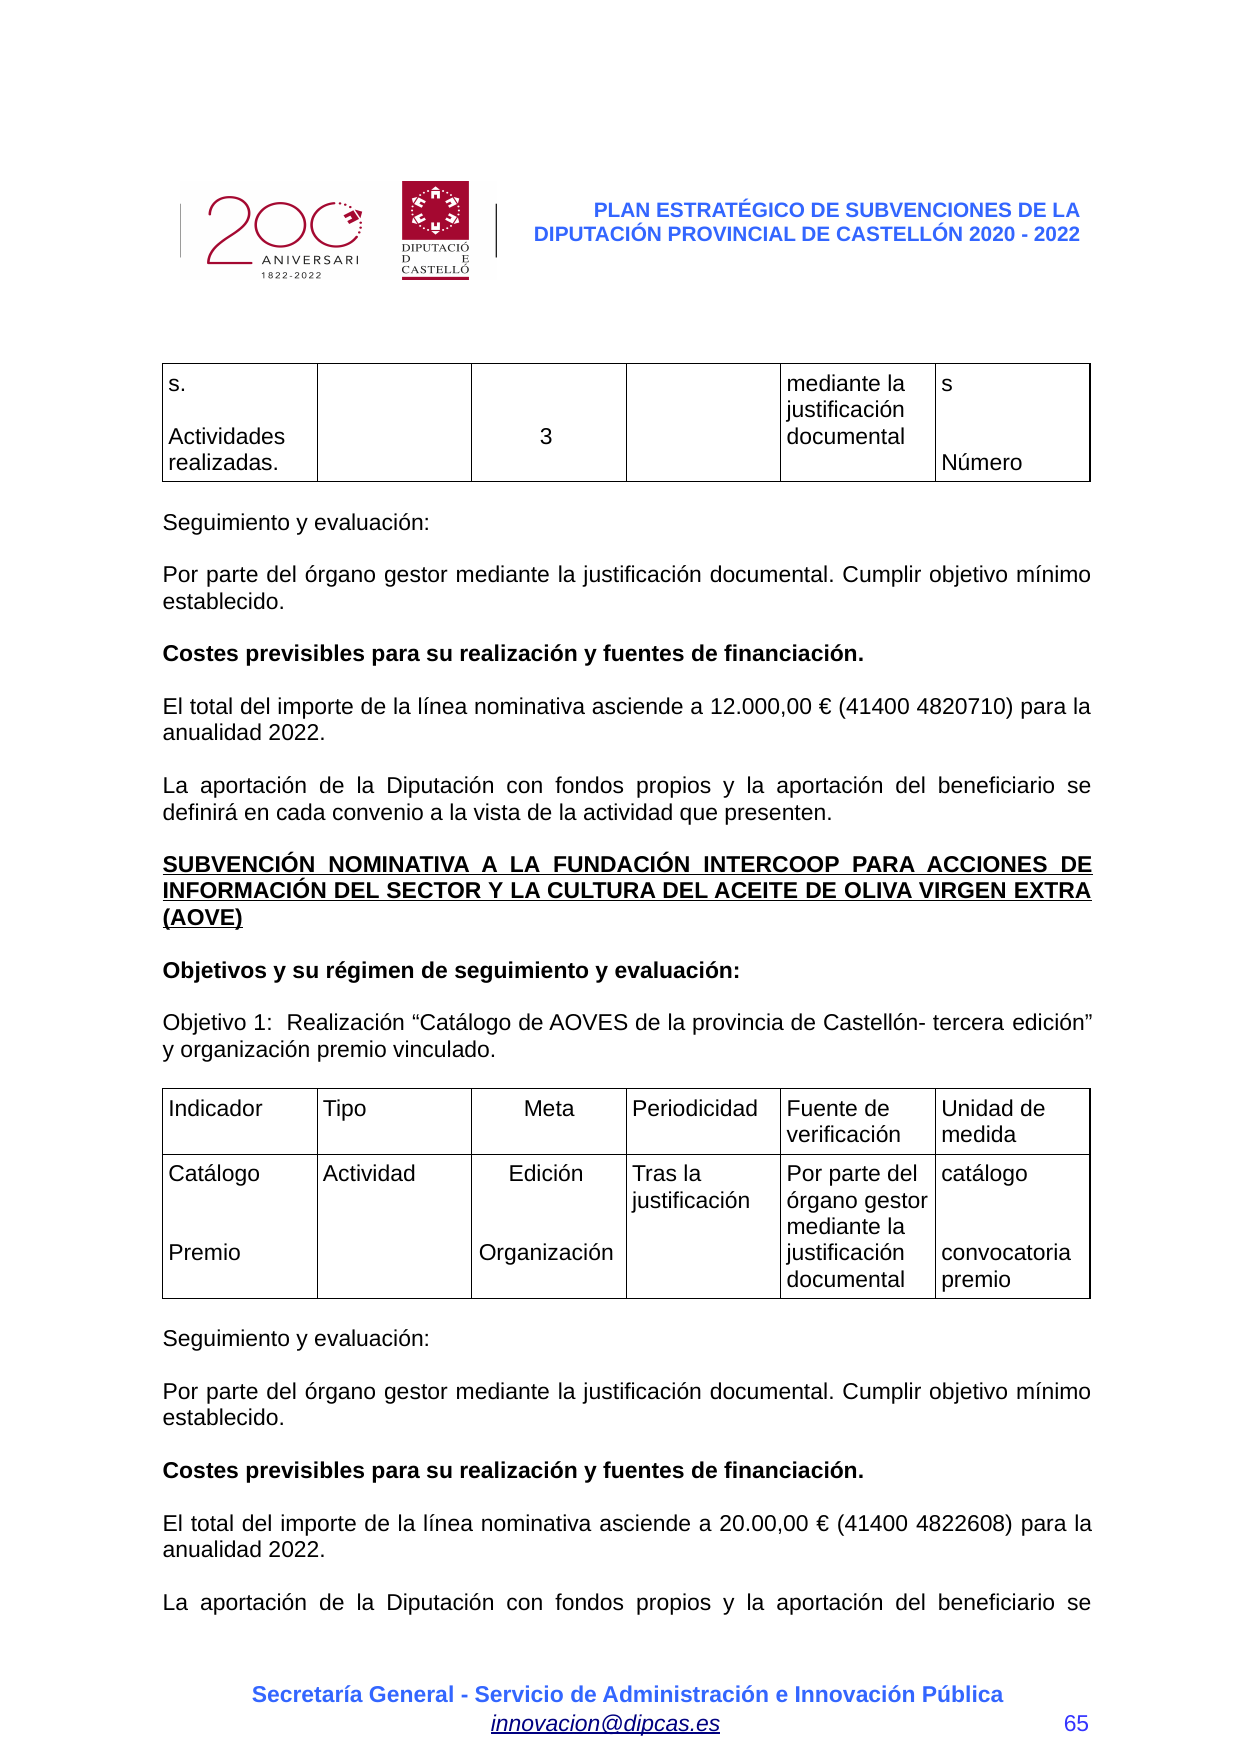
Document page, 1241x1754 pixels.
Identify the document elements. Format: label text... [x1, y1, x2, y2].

table_header Unidad de medida [936, 1089, 1089, 1153]
table_header Periodicidad [627, 1089, 780, 1153]
table_cell Actividad [318, 1155, 471, 1298]
text (AOVE) [162, 901, 1092, 930]
list El total del importe de la línea nominativa asciende a 12.000,00 € (41400 4820710) para la anualidad 2022. [162, 693, 1092, 746]
list Costes previsibles para su realización y fuentes de financiación. [162, 640, 1092, 667]
table_cell catálogo convocatoria premio [936, 1155, 1089, 1298]
table_cell Tras la justificación [627, 1155, 780, 1298]
table_cell mediante la justificación documental [781, 364, 935, 481]
table_cell s. Actividades realizadas. [163, 364, 317, 481]
list Costes previsibles para su realización y fuentes de financiación. [162, 1457, 1092, 1483]
text Objetivo 1: Realización “Catálogo de AOVES de la provincia de Castellón- tercera edición” y organización premio vinculado. [162, 1009, 1092, 1062]
table_cell 3 [472, 364, 626, 481]
list El total del importe de la línea nominativa asciende a 20.00,00 € (41400 4822608) para la anualidad 2022. [162, 1510, 1092, 1562]
text INFORMACIÓN DEL SECTOR Y LA CULTURA DEL ACEITE DE OLIVA VIRGEN EXTRA [162, 875, 1092, 900]
list Seguimiento y evaluación: [162, 508, 1092, 535]
table_cell s Número [936, 364, 1089, 481]
table_header Meta [472, 1089, 626, 1153]
list La aportación de la Diputación con fondos propios y la aportación del beneficiario se [162, 1589, 1092, 1615]
table_cell [318, 364, 471, 481]
text SUBVENCIÓN NOMINATIVA A LA FUNDACIÓN INTERCOOP PARA ACCIONES DE [162, 851, 1092, 874]
text Objetivos y su régimen de seguimiento y evaluación: [162, 957, 1092, 983]
list Seguimiento y evaluación: [162, 1325, 1092, 1352]
table_cell Por parte del órgano gestor mediante la justificación documental [781, 1155, 935, 1298]
table_header Tipo [318, 1089, 471, 1153]
text Por parte del órgano gestor mediante la justificación documental. Cumplir objetivo mínimo establecido. [162, 561, 1092, 614]
picture [180, 181, 497, 280]
table_header Indicador [163, 1089, 317, 1153]
list La aportación de la Diputación con fondos propios y la aportación del beneficiario se definirá en cada convenio a la vista de la actividad que presenten. [162, 772, 1092, 825]
table_cell [627, 364, 780, 481]
table_cell Catálogo Premio [163, 1155, 317, 1298]
table_header Fuente de verificación [781, 1089, 935, 1153]
text Por parte del órgano gestor mediante la justificación documental. Cumplir objetivo mínimo establecido. [162, 1378, 1092, 1431]
table_cell Edición Organización [472, 1155, 626, 1298]
